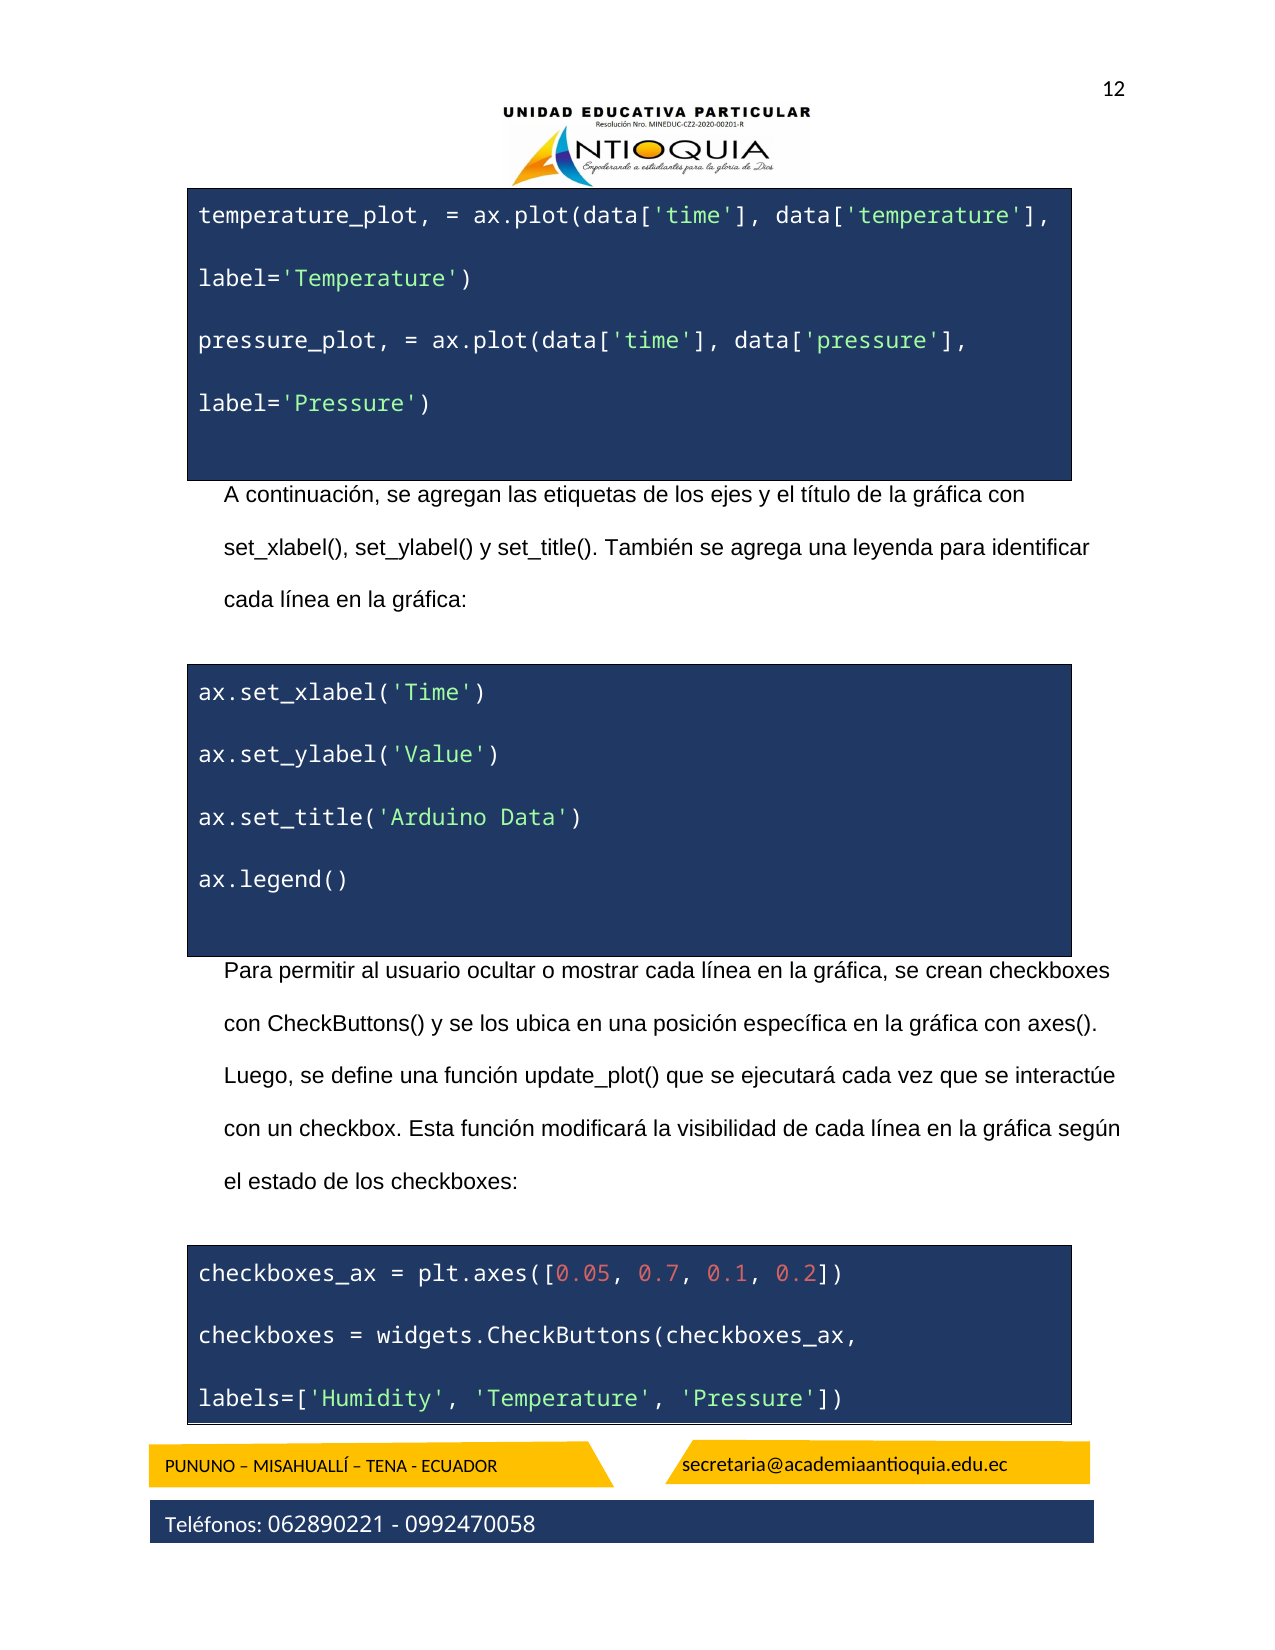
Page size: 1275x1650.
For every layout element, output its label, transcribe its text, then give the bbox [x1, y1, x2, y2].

text A continuación, se agregan las etiquetas de los ejes y el título de la gráfica con set_xlabel(), set_ylabel() y set_title(). También se agrega una leyenda para identificar cada línea en la gráfica: [224, 481, 1125, 613]
table_header temperature_plot, = ax.plot(data['time'], data['temperature'], label='Temperature') pressure_plot, = ax.plot(data['time'], data['pressure'], label='Pressure') [188, 189, 1071, 480]
table_header checkboxes_ax = plt.axes([0.05, 0.7, 0.1, 0.2]) checkboxes = widgets.CheckButtons(checkboxes_ax, labels=['Humidity', 'Temperature', 'Pressure']) [188, 1246, 1071, 1423]
text Para permitir al usuario ocultar o mostrar cada línea en la gráfica, se crean checkboxes con CheckButtons() y se los ubica en una posición específica en la gráfica con axes(). Luego, se define una función update_plot() que se ejecutará cada vez que se interactúe con un checkbox. Esta función modificará la visibilidad de cada línea en la gráfica según el estado de los checkboxes: [224, 957, 1125, 1194]
table_header ax.set_xlabel('Time') ax.set_ylabel('Value') ax.set_title('Arduino Data') ax.legend() [188, 665, 1071, 956]
